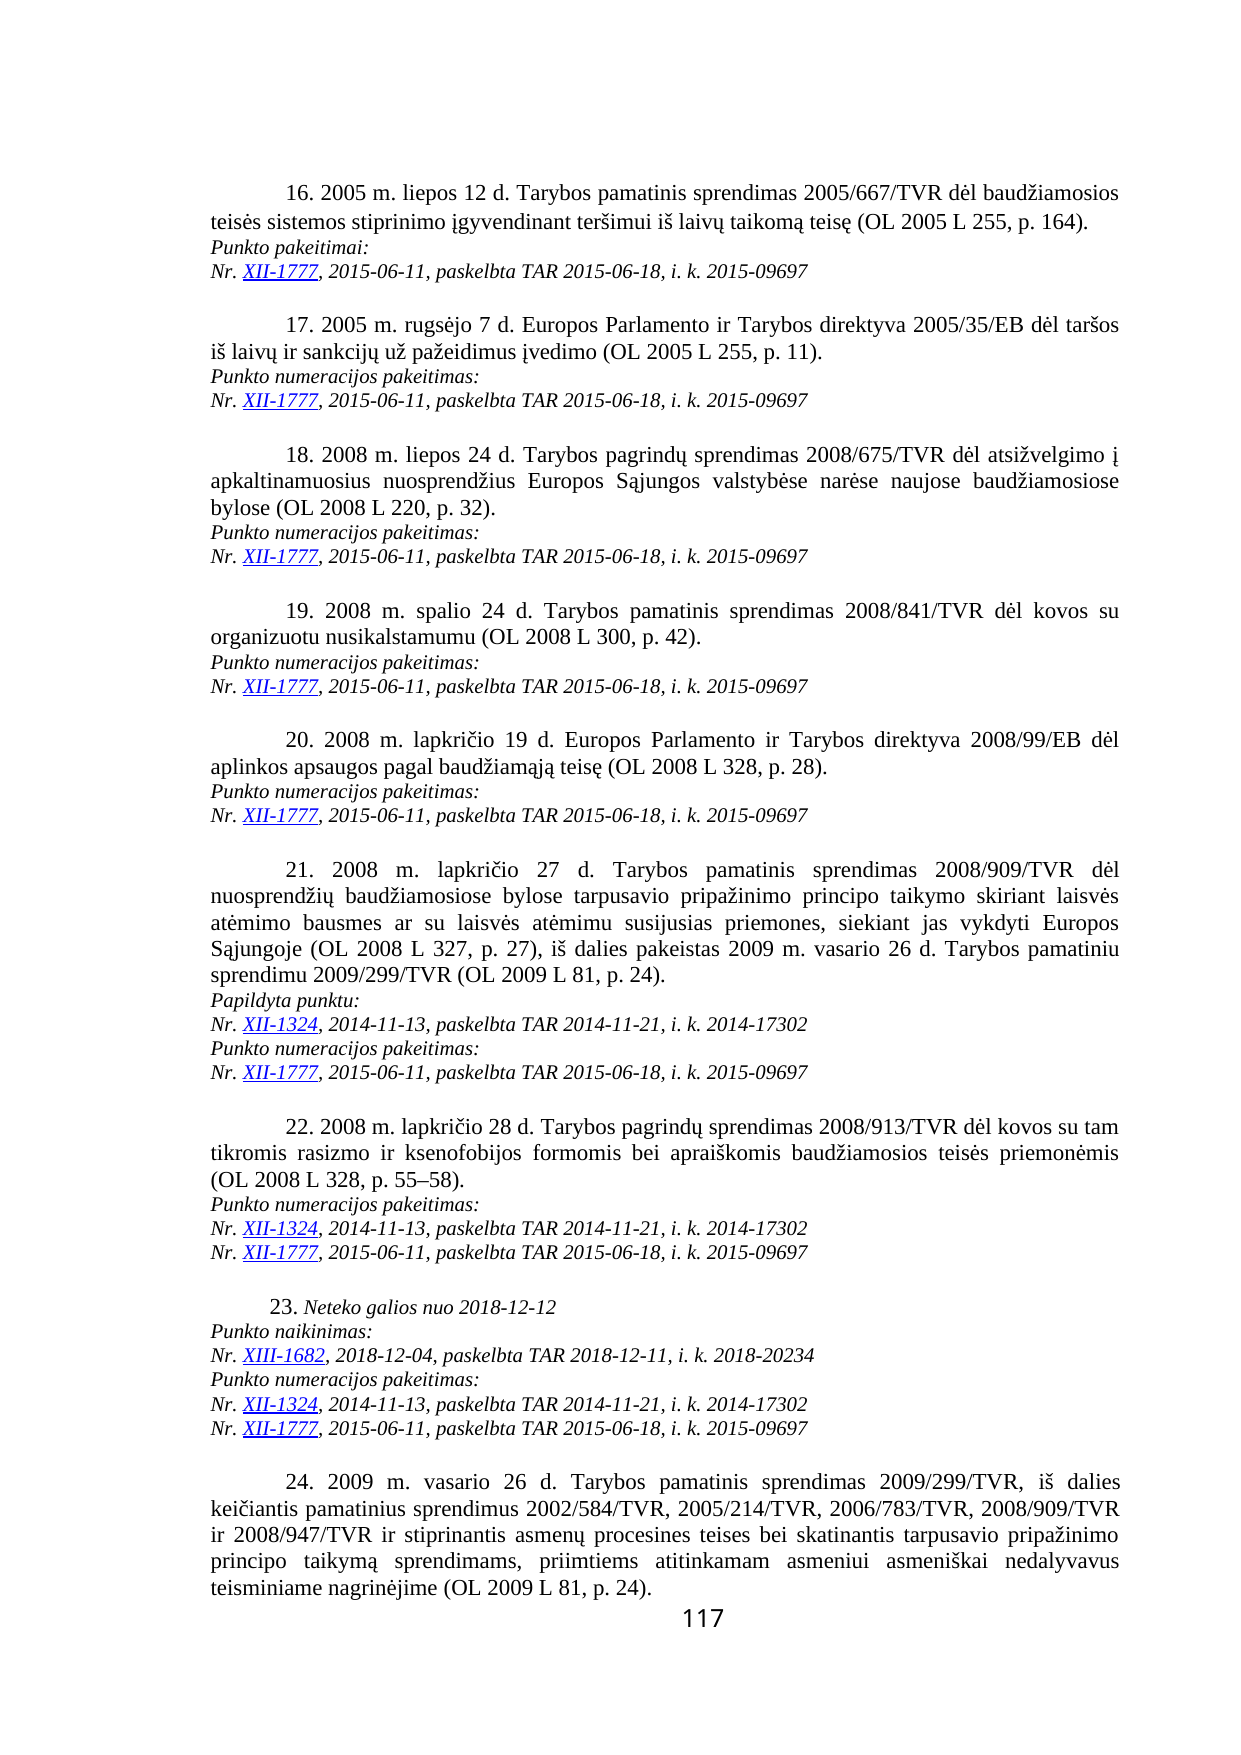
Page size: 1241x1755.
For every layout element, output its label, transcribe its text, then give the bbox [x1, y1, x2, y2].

text Nr. XII-1777, 2015-06-11, paskelbta TAR 2015-06-18, i. k. 2015-09697 [210, 544, 1120, 568]
text 20. 2008 m. lapkričio 19 d. Europos Parlamento ir Tarybos direktyva 2008/99/EB dėl aplinkos apsaugos pagal baudžiamąją teisę (OL 2008 L 328, p. 28). [210, 727, 1120, 779]
text 22. 2008 m. lapkričio 28 d. Tarybos pagrindų sprendimas 2008/913/TVR dėl kovos su tam tikromis rasizmo ir ksenofobijos formomis bei apraiškomis baudžiamosios teisės priemonėmis (OL 2008 L 328, p. 55–58). [210, 1113, 1120, 1192]
text 21. 2008 m. lapkričio 27 d. Tarybos pamatinis sprendimas 2008/909/TVR dėl nuosprendžių baudžiamosiose bylose tarpusavio pripažinimo principo taikymo skiriant laisvės atėmimo bausmes ar su laisvės atėmimu susijusias priemones, siekiant jas vykdyti Europos Sąjungoje (OL 2008 L 327, p. 27), iš dalies pakeistas 2009 m. vasario 26 d. Tarybos pamatiniu sprendimu 2009/299/TVR (OL 2009 L 81, p. 24). [210, 856, 1120, 988]
text 18. 2008 m. liepos 24 d. Tarybos pagrindų sprendimas 2008/675/TVR dėl atsižvelgimo į apkaltinamuosius nuosprendžius Europos Sąjungos valstybėse narėse naujose baudžiamosiose bylose (OL 2008 L 220, p. 32). [210, 441, 1120, 520]
text Punkto numeracijos pakeitimas: [210, 650, 1120, 674]
text 23. Neteko galios nuo 2018-12-12 [210, 1293, 1120, 1319]
text Punkto numeracijos pakeitimas: [210, 520, 1120, 544]
text Punkto numeracijos pakeitimas: [210, 779, 1120, 803]
text Nr. XII-1777, 2015-06-11, paskelbta TAR 2015-06-18, i. k. 2015-09697 [210, 674, 1120, 698]
text Nr. XII-1324, 2014-11-13, paskelbta TAR 2014-11-21, i. k. 2014-17302 [210, 1012, 1120, 1036]
text Nr. XII-1777, 2015-06-11, paskelbta TAR 2015-06-18, i. k. 2015-09697 [210, 1060, 1120, 1084]
text Punkto numeracijos pakeitimas: [210, 364, 1120, 388]
text Punkto numeracijos pakeitimas: [210, 1036, 1120, 1060]
text Nr. XII-1324, 2014-11-13, paskelbta TAR 2014-11-21, i. k. 2014-17302 [210, 1216, 1120, 1240]
text 19. 2008 m. spalio 24 d. Tarybos pamatinis sprendimas 2008/841/TVR dėl kovos su organizuotu nusikalstamumu (OL 2008 L 300, p. 42). [210, 597, 1120, 650]
text Nr. XII-1777, 2015-06-11, paskelbta TAR 2015-06-18, i. k. 2015-09697 [210, 388, 1120, 412]
text Nr. XII-1777, 2015-06-11, paskelbta TAR 2015-06-18, i. k. 2015-09697 [210, 1240, 1120, 1264]
text Nr. XII-1777, 2015-06-11, paskelbta TAR 2015-06-18, i. k. 2015-09697 [210, 803, 1120, 827]
text 17. 2005 m. rugsėjo 7 d. Europos Parlamento ir Tarybos direktyva 2005/35/EB dėl taršos iš laivų ir sankcijų už pažeidimus įvedimo (OL 2005 L 255, p. 11). [210, 311, 1120, 364]
text Punkto pakeitimai: [210, 234, 1120, 259]
text Nr. XII-1777, 2015-06-11, paskelbta TAR 2015-06-18, i. k. 2015-09697 [210, 1416, 1120, 1439]
text Punkto naikinimas: [210, 1319, 1120, 1343]
text Punkto numeracijos pakeitimas: [210, 1192, 1120, 1216]
text 24. 2009 m. vasario 26 d. Tarybos pamatinis sprendimas 2009/299/TVR, iš dalies keičiantis pamatinius sprendimus 2002/584/TVR, 2005/214/TVR, 2006/783/TVR, 2008/909/TVR ir 2008/947/TVR ir stiprinantis asmenų procesines teises bei skatinantis tarpusavio pripažinimo principo taikymą sprendimams, priimtiems atitinkamam asmeniui asmeniškai nedalyvavus teisminiame nagrinėjime (OL 2009 L 81, p. 24). [210, 1468, 1120, 1600]
text Punkto numeracijos pakeitimas: [210, 1367, 1120, 1391]
text Papildyta punktu: [210, 988, 1120, 1012]
text Nr. XII-1777, 2015-06-11, paskelbta TAR 2015-06-18, i. k. 2015-09697 [210, 259, 1120, 283]
text 16. 2005 m. liepos 12 d. Tarybos pamatinis sprendimas 2005/667/TVR dėl baudžiamosios teisės sistemos stiprinimo įgyvendinant teršimui iš laivų taikomą teisę (OL 2005 L 255, p. 164). [210, 179, 1120, 234]
text Nr. XIII-1682, 2018-12-04, paskelbta TAR 2018-12-11, i. k. 2018-20234 [210, 1343, 1120, 1367]
text Nr. XII-1324, 2014-11-13, paskelbta TAR 2014-11-21, i. k. 2014-17302 [210, 1391, 1120, 1416]
